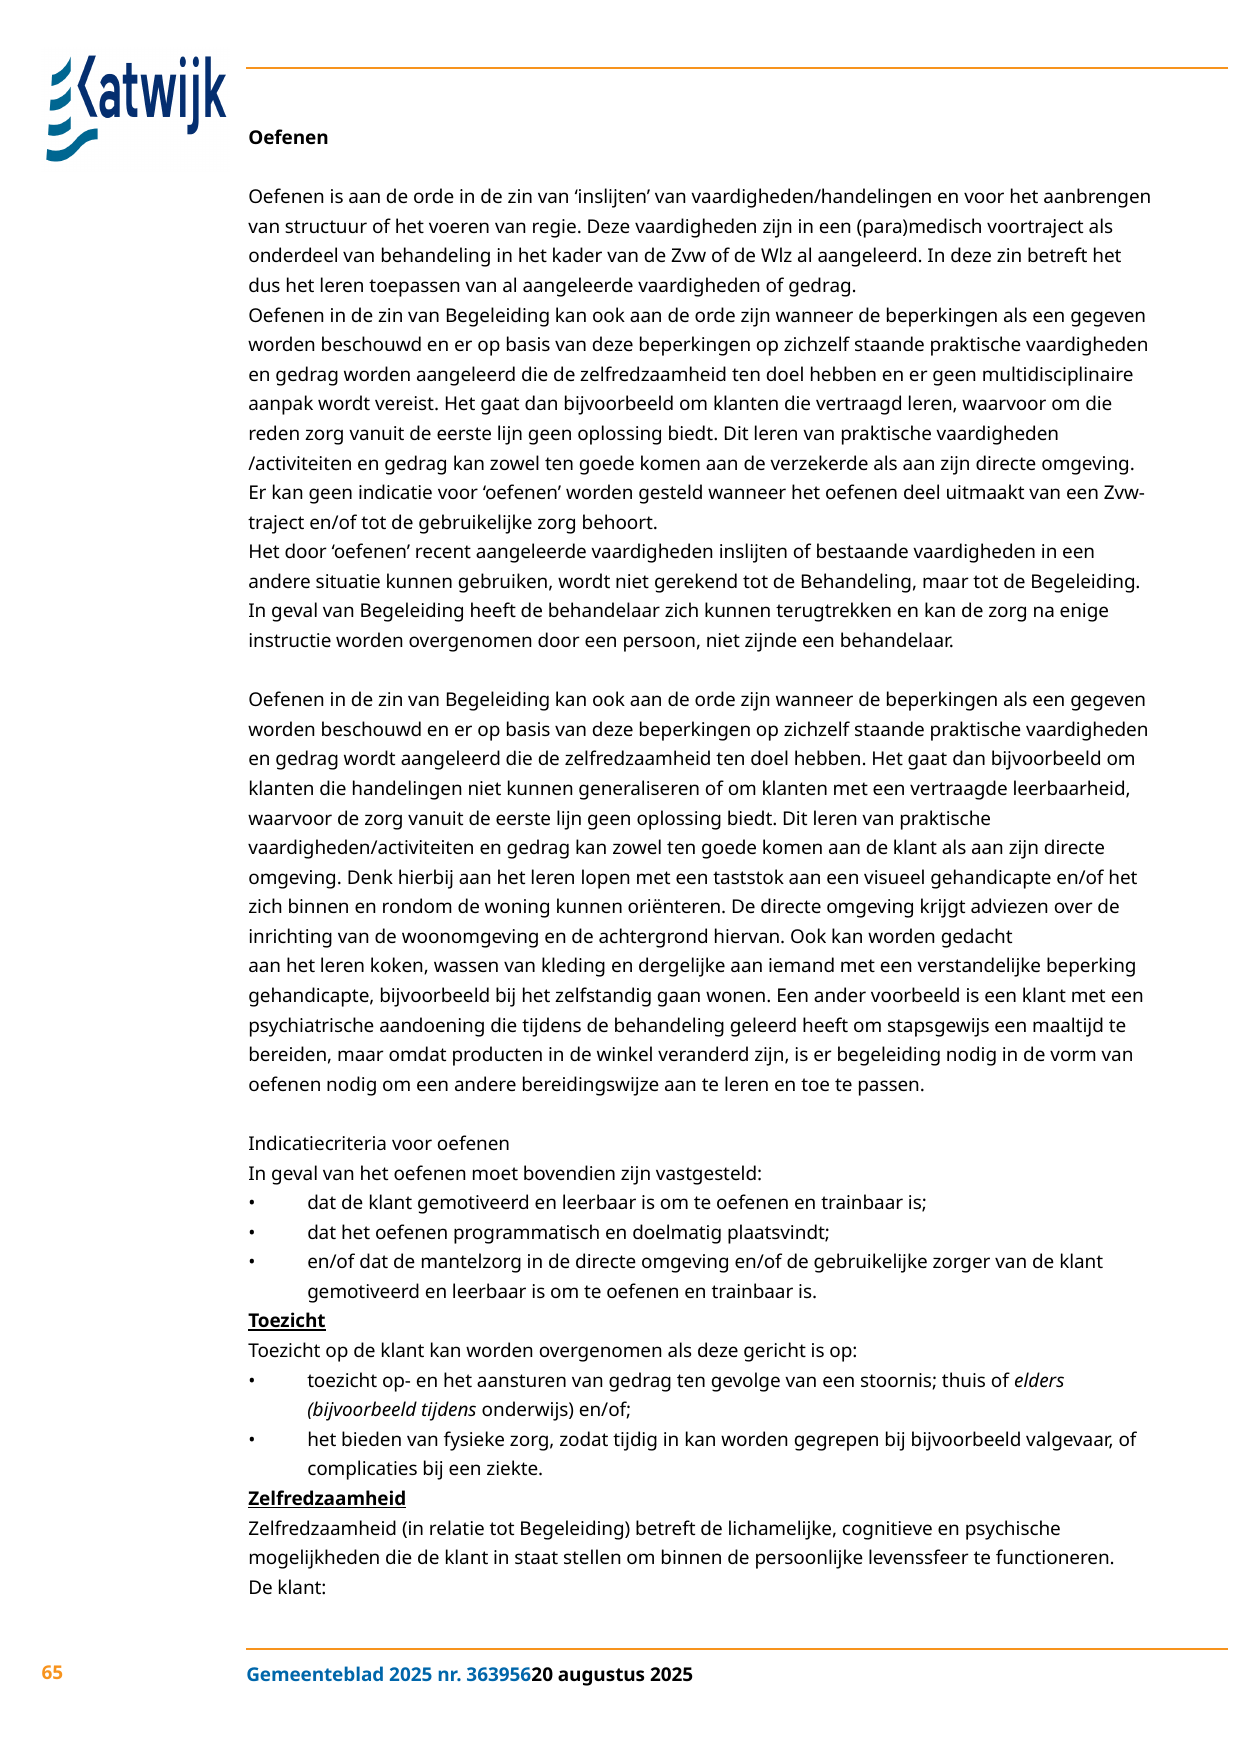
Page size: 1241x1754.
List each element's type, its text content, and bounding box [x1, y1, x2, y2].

text Oefenen [248, 124, 1152, 150]
text De klant: [248, 1574, 1152, 1600]
text Oefenen in de zin van Begeleiding kan ook aan de orde zijn wanneer de beperkingen als een gegeven worden beschouwd en er op basis van deze beperkingen op zichzelf staande praktische vaardigheden en gedrag worden aangeleerd die de zelfredzaamheid ten doel hebben en er geen multidisciplinaire aanpak wordt vereist. Het gaat dan bijvoorbeeld om klanten die vertraagd leren, waarvoor om die reden zorg vanuit de eerste lijn geen oplossing biedt. Dit leren van praktische vaardigheden /activiteiten en gedrag kan zowel ten goede komen aan de verzekerde als aan zijn directe omgeving. Er kan geen indicatie voor ‘oefenen’ worden gesteld wanneer het oefenen deel uitmaakt van een Zvw-traject en/of tot de gebruikelijke zorg behoort. [248, 302, 1152, 535]
text In geval van het oefenen moet bovendien zijn vastgesteld: [248, 1160, 1152, 1186]
text Toezicht op de klant kan worden overgenomen als deze gericht is op: [248, 1337, 1152, 1363]
list toezicht op- en het aansturen van gedrag ten gevolge van een stoornis; thuis of elders (bijvoorbeeld tijdens onderwijs) en/of; [248, 1367, 1152, 1422]
list het bieden van fysieke zorg, zodat tijdig in kan worden gegrepen bij bijvoorbeeld valgevaar, of complicaties bij een ziekte. [248, 1426, 1152, 1481]
text Zelfredzaamheid [248, 1485, 1152, 1511]
list dat het oefenen programmatisch en doelmatig plaatsvindt; [248, 1219, 1152, 1245]
picture [41, 47, 231, 172]
text Toezicht [248, 1308, 1152, 1333]
text Oefenen is aan de orde in de zin van ‘inslijten’ van vaardigheden/handelingen en voor het aanbrengen van structuur of het voeren van regie. Deze vaardigheden zijn in een (para)medisch voortraject als onderdeel van behandeling in het kader van de Zvw of de Wlz al aangeleerd. In deze zin betreft het dus het leren toepassen van al aangeleerde vaardigheden of gedrag. [248, 183, 1152, 298]
text Indicatiecriteria voor oefenen [248, 1130, 1152, 1156]
text aan het leren koken, wassen van kleding en dergelijke aan iemand met een verstandelijke beperking gehandicapte, bijvoorbeeld bij het zelfstandig gaan wonen. Een ander voorbeeld is een klant met een psychiatrische aandoening die tijdens de behandeling geleerd heeft om stapsgewijs een maaltijd te bereiden, maar omdat producten in de winkel veranderd zijn, is er begeleiding nodig in de vorm van oefenen nodig om een andere bereidingswijze aan te leren en toe te passen. [248, 953, 1152, 1097]
text Het door ‘oefenen’ recent aangeleerde vaardigheden inslijten of bestaande vaardigheden in een andere situatie kunnen gebruiken, wordt niet gerekend tot de Behandeling, maar tot de Begeleiding. In geval van Begeleiding heeft de behandelaar zich kunnen terugtrekken en kan de zorg na enige instructie worden overgenomen door een persoon, niet zijnde een behandelaar. [248, 538, 1152, 653]
list en/of dat de mantelzorg in de directe omgeving en/of de gebruikelijke zorger van de klant gemotiveerd en leerbaar is om te oefenen en trainbaar is. [248, 1248, 1152, 1304]
text Oefenen in de zin van Begeleiding kan ook aan de orde zijn wanneer de beperkingen als een gegeven worden beschouwd en er op basis van deze beperkingen op zichzelf staande praktische vaardigheden en gedrag wordt aangeleerd die de zelfredzaamheid ten doel hebben. Het gaat dan bijvoorbeeld om klanten die handelingen niet kunnen generaliseren of om klanten met een vertraagde leerbaarheid, waarvoor de zorg vanuit de eerste lijn geen oplossing biedt. Dit leren van praktische vaardigheden/activiteiten en gedrag kan zowel ten goede komen aan de klant als aan zijn directe omgeving. Denk hierbij aan het leren lopen met een taststok aan een visueel gehandicapte en/of het zich binnen en rondom de woning kunnen oriënteren. De directe omgeving krijgt adviezen over de inrichting van de woonomgeving en de achtergrond hiervan. Ook kan worden gedacht [248, 686, 1152, 949]
list dat de klant gemotiveerd en leerbaar is om te oefenen en trainbaar is; [248, 1189, 1152, 1215]
text Zelfredzaamheid (in relatie tot Begeleiding) betreft de lichamelijke, cognitieve en psychische mogelijkheden die de klant in staat stellen om binnen de persoonlijke levenssfeer te functioneren. [248, 1515, 1152, 1570]
